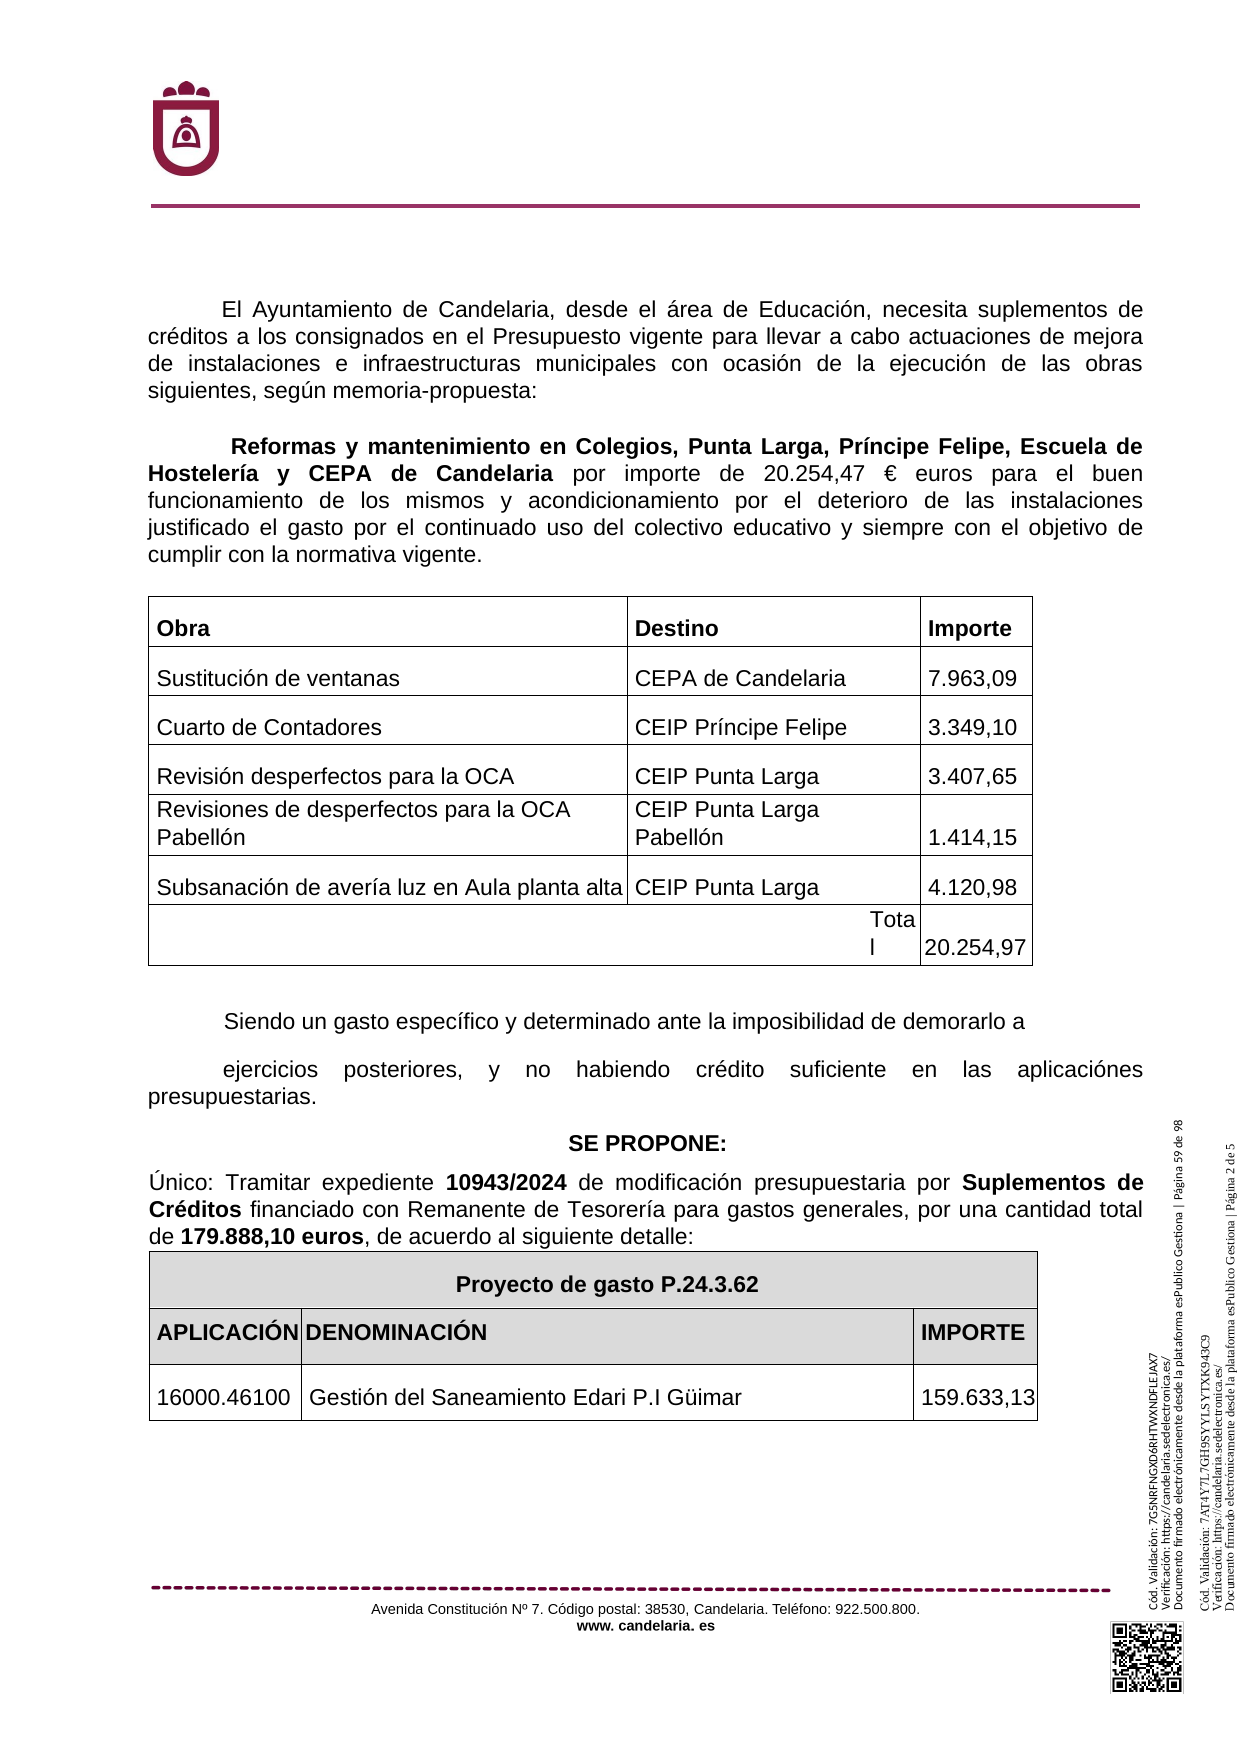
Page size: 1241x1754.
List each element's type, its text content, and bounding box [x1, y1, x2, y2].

table_cell 3.349,10 [921, 696, 1032, 744]
table_cell Gestión del Saneamiento Edari P.I Güimar [302, 1365, 837, 1420]
table_cell 1.414,15 [921, 795, 1032, 854]
table_cell 3.407,65 [921, 745, 1032, 794]
table_cell CEIP Punta Larga [628, 856, 869, 904]
table_header Obra [149, 597, 627, 646]
table_header Importe [921, 597, 1032, 646]
table_cell [870, 856, 920, 904]
table_cell 159.633,13 [914, 1365, 1037, 1420]
table_cell IMPORTE [914, 1309, 1037, 1364]
table_cell 16000.46100 [150, 1365, 301, 1420]
table_cell CEPA de Candelaria [628, 647, 869, 695]
text El Ayuntamiento de Candelaria, desde el área de Educación, necesita suplementos de créditos a los consignados en el Presupuesto vigente para llevar a cabo actuaciones de mejora de instalaciones e infraestructuras municipales con ocasión de la ejecución de las obras siguientes, según memoria-propuesta: [148, 296, 1144, 404]
table_cell [837, 1365, 913, 1420]
table_cell [870, 696, 920, 744]
table_cell CEIP Príncipe Felipe [628, 696, 869, 744]
text Siendo un gasto específico y determinado ante la imposibilidad de demorarlo a [224, 1008, 1144, 1035]
table_cell [870, 745, 920, 794]
table_cell Cuarto de Contadores [149, 696, 627, 744]
table_cell 4.120,98 [921, 856, 1032, 904]
table_cell DENOMINACIÓN [302, 1309, 837, 1364]
text SE PROPONE: [269, 1130, 1026, 1157]
table_header [870, 597, 920, 646]
table_cell Sustitución de ventanas [149, 647, 627, 695]
table_header Proyecto de gasto P.24.3.62 [150, 1252, 837, 1307]
text Reformas y mantenimiento en Colegios, Punta Larga, Príncipe Felipe, Escuela de Hostelería y CEPA de Candelaria por importe de 20.254,47 € euros para el buen funcionamiento de los mismos y acondicionamiento por el deterioro de las instalaciones justificado el gasto por el continuado uso del colectivo educativo y siempre con el objetivo de cumplir con la normativa vigente. [148, 433, 1144, 567]
table_cell Subsanación de avería luz en Aula planta alta [149, 856, 627, 904]
table_cell [870, 647, 920, 695]
table_cell [837, 1309, 913, 1364]
table_cell Total [870, 905, 920, 965]
table_cell 20.254,97 [921, 905, 1032, 965]
table_cell [870, 795, 920, 854]
text ejercicios posteriores, y no habiendo crédito suficiente en las aplicaciónes presupuestarias. [148, 1056, 1144, 1109]
table_cell CEIP Punta Larga [628, 745, 869, 794]
table_cell [149, 905, 869, 965]
table_cell 7.963,09 [921, 647, 1032, 695]
table_cell CEIP Punta Larga Pabellón [628, 795, 869, 854]
table_cell Revisión desperfectos para la OCA [149, 745, 627, 794]
table_header [837, 1252, 1037, 1307]
text Único: Tramitar expediente 10943/2024 de modificación presupuestaria por Suplementos de Créditos financiado con Remanente de Tesorería para gastos generales, por una cantidad total de 179.888,10 euros, de acuerdo al siguiente detalle: [149, 1169, 1144, 1249]
table_cell Revisiones de desperfectos para la OCA Pabellón [149, 795, 627, 854]
table_cell APLICACIÓN [150, 1309, 301, 1364]
table_header Destino [628, 597, 869, 646]
